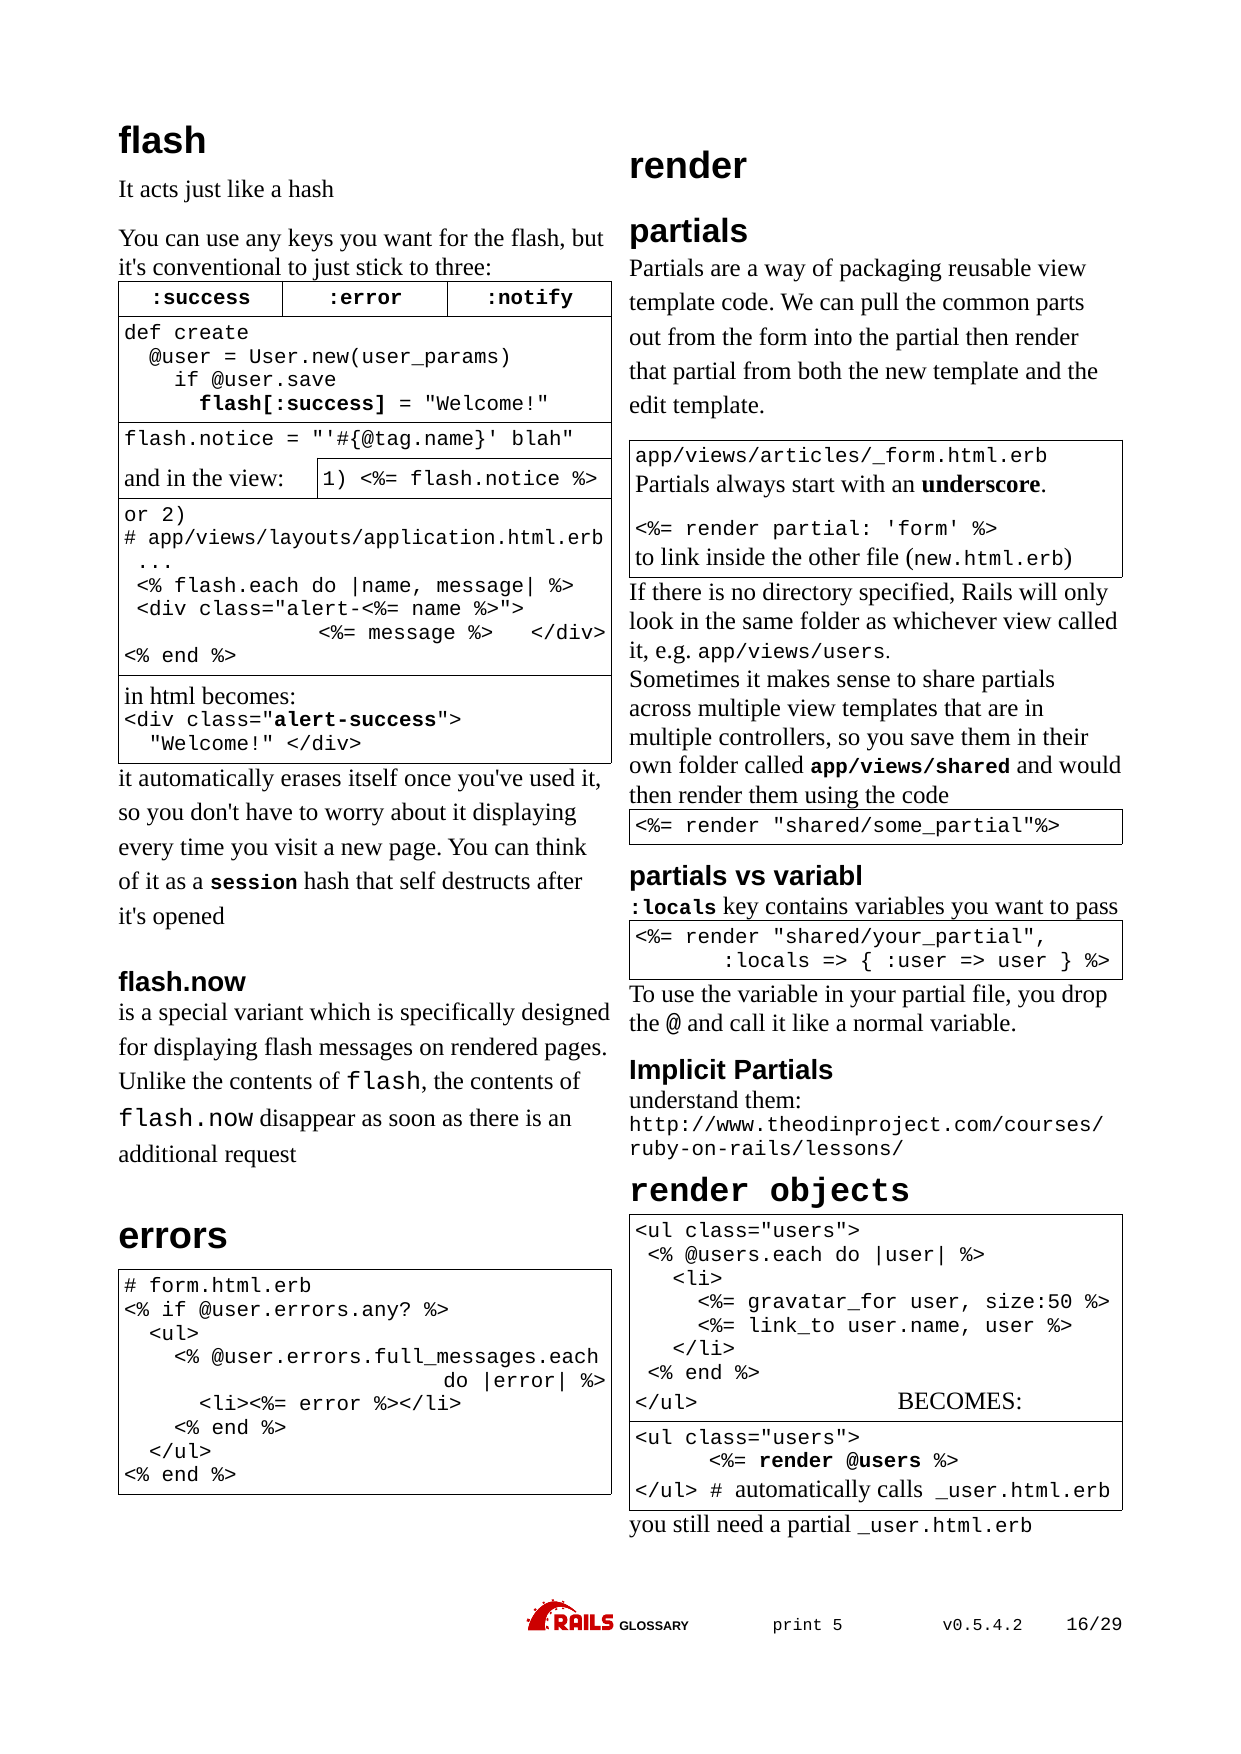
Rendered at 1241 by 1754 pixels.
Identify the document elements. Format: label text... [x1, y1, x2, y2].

text is a special variant which is specifically designed for displaying flash messages on rendered pages. Unlike the contents of flash, the contents of flash.now disappear as soon as there is an additional request [118, 997, 611, 1168]
table_cell in html becomes: <div class="alert-success"> "Welcome!" </div> [119, 676, 611, 762]
subtitle render objects [629, 1173, 1122, 1211]
subtitle flash [118, 118, 611, 162]
subtitle Implicit Partials [629, 1054, 1122, 1086]
text Sometimes it makes sense to share partials across multiple view templates that are in multiple controllers, so you save them in their own folder called app/views/shared and would then render them using the code [629, 664, 1122, 809]
table_cell 1) <%= flash.notice %> [318, 459, 611, 498]
text :locals key contains variables you want to pass [629, 891, 1122, 920]
text it automatically erases itself once you've used it, so you don't have to worry about it displaying every time you visit a new page. You can think of it as a session hash that self destructs after it's opened [118, 764, 611, 930]
table_header :notify [448, 282, 611, 316]
text If there is no directory specified, Rails will only look in the same folder as whichever view called it, e.g. app/views/users. [629, 578, 1122, 664]
subtitle flash.now [118, 965, 611, 997]
text To use the variable in your partial file, you drop the @ and call it like a normal variable. [629, 980, 1122, 1039]
table_cell and in the view: [119, 458, 317, 498]
text understand them: [629, 1086, 1122, 1114]
text http://www.theodinproject.com/courses/ruby-on-rails/lessons/ [629, 1114, 1122, 1162]
subtitle partials vs variabl [629, 859, 1122, 891]
table_header :success [119, 282, 282, 316]
text You can use any keys you want for the flash, but it's conventional to just stick to three: [118, 223, 611, 281]
table_header # form.html.erb <% if @user.errors.any? %> <ul> <% @user.errors.full_messages.each do |error| %> <li><%= error %></li> <% end %> </ul> <% end %> [119, 1270, 611, 1494]
table_header app/views/articles/_form.html.erb Partials always start with an underscore. <%= render partial: 'form' %> to link inside the other file (new.html.erb) [630, 441, 1122, 577]
text Partials are a way of packaging reusable view template code. We can pull the common parts out from the form into the partial then render that partial from both the new template and the edit template. [629, 253, 1122, 419]
table_cell flash.notice = "'#{@tag.name}' blah" [119, 423, 611, 457]
table_header <%= render "shared/some_partial"%> [630, 810, 1122, 844]
text It acts just like a hash [118, 174, 611, 203]
text you still need a partial _user.html.erb [629, 1511, 1122, 1539]
table_cell <ul class="users"> <%= render @users %> </ul> # automatically calls _user.html.erb [630, 1422, 1122, 1509]
table_header :error [283, 282, 447, 316]
subtitle errors [118, 1213, 611, 1257]
table_header <ul class="users"> <% @users.each do |user| %> <li> <%= gravatar_for user, size:50 %> <%= link_to user.name, user %> </li> <% end %> </ul> BECOMES: [630, 1215, 1122, 1421]
table_header def create @user = User.new(user_params) if @user.save flash[:success] = "Welcome!" [119, 317, 611, 422]
subtitle partials [629, 211, 1122, 250]
table_cell or 2) # app/views/layouts/application.html.erb ... <% flash.each do |name, message| %> <div class="alert-<%= name %>"> <%= message %> </div> <% end %> [119, 499, 611, 675]
subtitle render [629, 143, 1122, 187]
table_header <%= render "shared/your_partial", :locals => { :user => user } %> [630, 921, 1122, 979]
